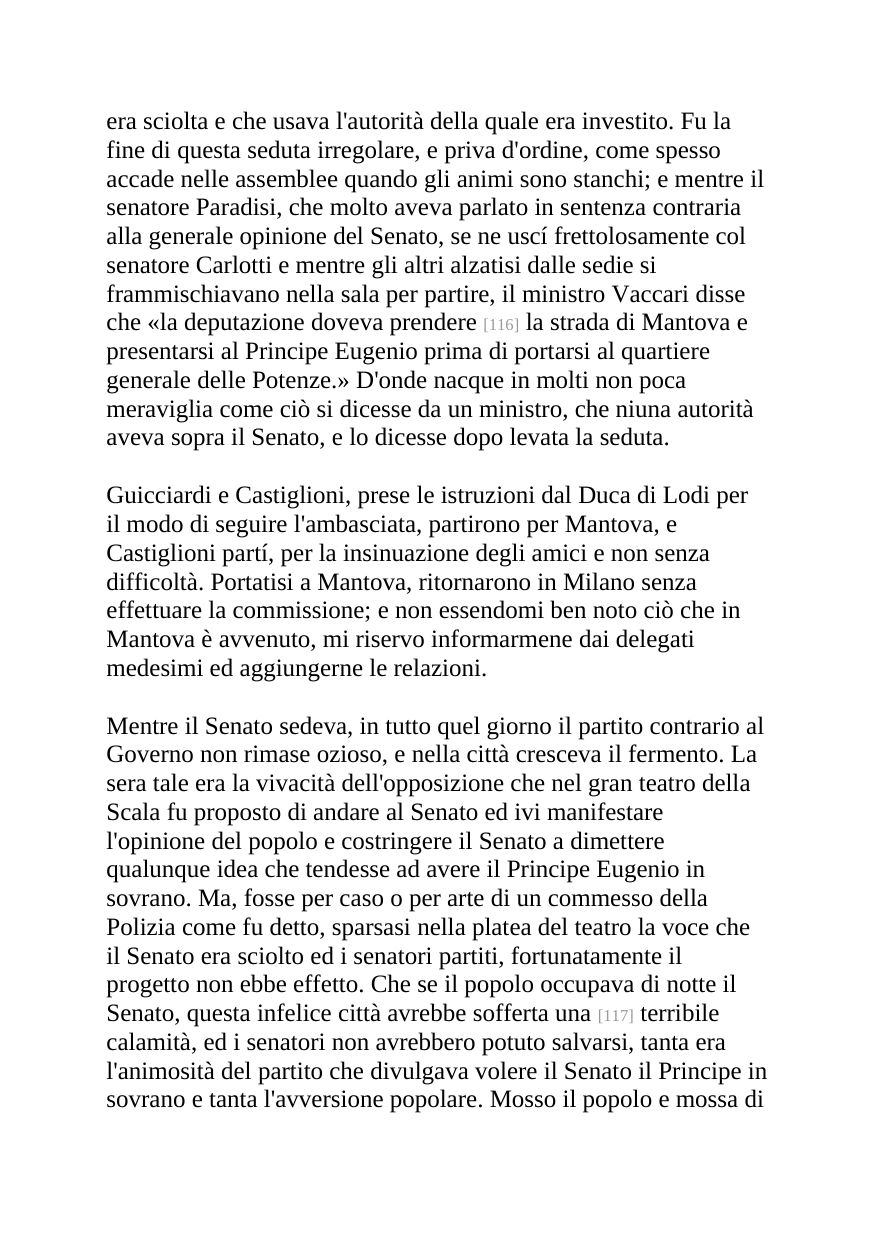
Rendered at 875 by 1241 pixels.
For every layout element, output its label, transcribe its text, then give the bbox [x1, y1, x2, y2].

text Mentre il Senato sedeva, in tutto quel giorno il partito contrario al Governo non rimase ozioso, e nella città cresceva il fermento. La sera tale era la vivacità dell'opposizione che nel gran teatro della Scala fu proposto di andare al Senato ed ivi manifestare l'opinione del popolo e costringere il Senato a dimettere qualunque idea che tendesse ad avere il Principe Eugenio in sovrano. Ma, fosse per caso o per arte di un commesso della Polizia come fu detto, sparsasi nella platea del teatro la voce che il Senato era sciolto ed i senatori partiti, fortunatamente il progetto non ebbe effetto. Che se il popolo occupava di notte il Senato, questa infelice città avrebbe sofferta una [117] terribile calamità, ed i senatori non avrebbero potuto salvarsi, tanta era l'animosità del partito che divulgava volere il Senato il Principe in sovrano e tanta l'avversione popolare. Mosso il popolo e mossa di [106, 711, 768, 1113]
text Guicciardi e Castiglioni, prese le istruzioni dal Duca di Lodi per il modo di seguire l'ambasciata, partirono per Mantova, e Castiglioni partí, per la insinuazione degli amici e non senza difficoltà. Portatisi a Mantova, ritornarono in Milano senza effettuare la commissione; e non essendomi ben noto ciò che in Mantova è avvenuto, mi riservo informarmene dai delegati medesimi ed aggiungerne le relazioni. [106, 480, 768, 682]
text era sciolta e che usava l'autorità della quale era investito. Fu la fine di questa seduta irregolare, e priva d'ordine, come spesso accade nelle assemblee quando gli animi sono stanchi; e mentre il senatore Paradisi, che molto aveva parlato in sentenza contraria alla generale opinione del Senato, se ne uscí frettolosamente col senatore Carlotti e mentre gli altri alzatisi dalle sedie si frammischiavano nella sala per partire, il ministro Vaccari disse che «la deputazione doveva prendere [116] la strada di Mantova e presentarsi al Principe Eugenio prima di portarsi al quartiere generale delle Potenze.» D'onde nacque in molti non poca meraviglia come ciò si dicesse da un ministro, che niuna autorità aveva sopra il Senato, e lo dicesse dopo levata la seduta. [106, 106, 768, 451]
